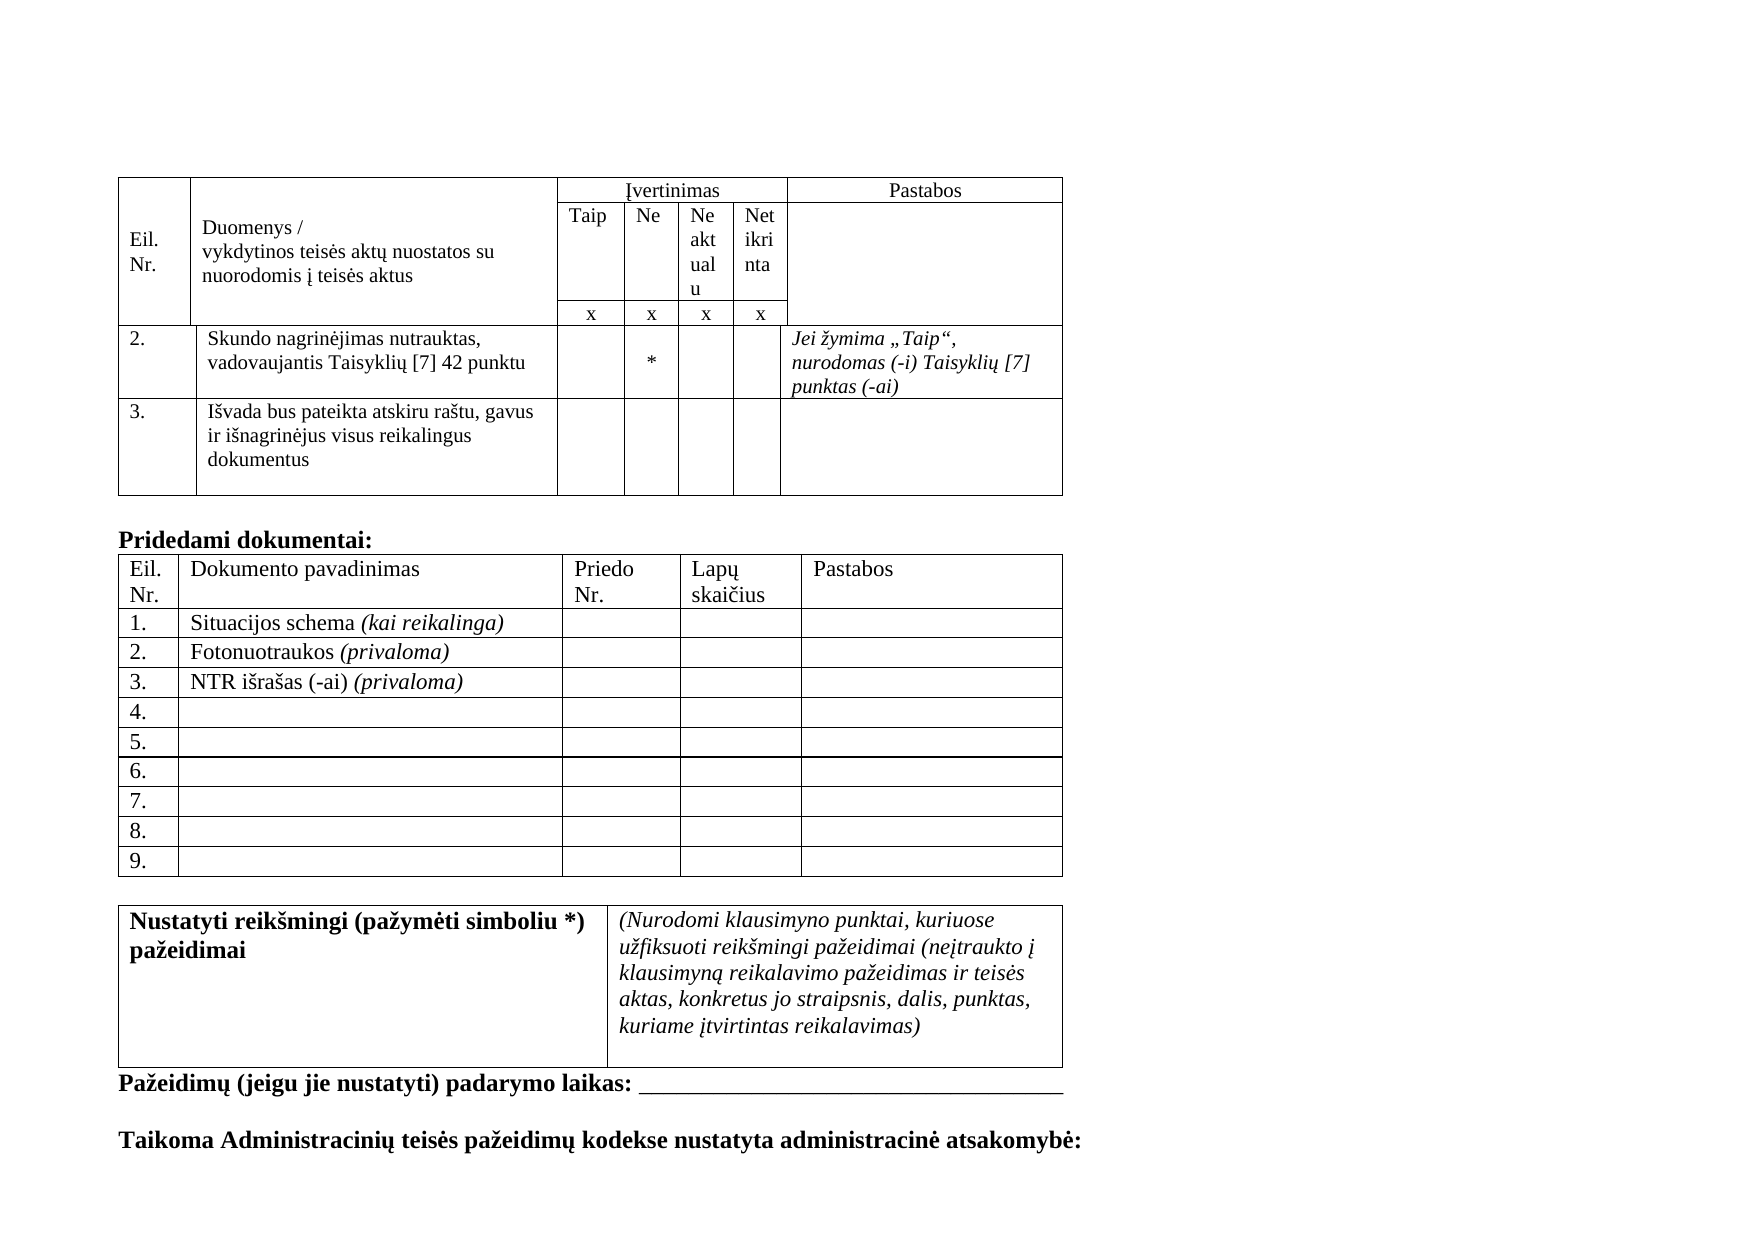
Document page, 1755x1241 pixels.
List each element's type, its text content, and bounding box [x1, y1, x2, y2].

table_cell [802, 817, 1062, 846]
table_cell [681, 609, 801, 637]
table_header Pastabos [802, 555, 1062, 607]
table_cell 9. [119, 847, 178, 876]
table_cell Situacijos schema (kai reikalinga) [179, 609, 562, 637]
table_cell [563, 638, 680, 667]
table_cell x [558, 301, 624, 325]
table_cell [802, 698, 1062, 727]
table_cell [679, 326, 733, 398]
table_cell [563, 847, 680, 876]
table_cell [625, 399, 678, 495]
table_cell [802, 668, 1062, 697]
table_cell [681, 698, 801, 727]
table_header Nustatyti reikšmingi (pažymėti simboliu *) pažeidimai [119, 906, 607, 1067]
table_cell [179, 847, 562, 876]
table_cell [681, 728, 801, 756]
table_cell [802, 609, 1062, 637]
table_cell [788, 203, 1062, 325]
table_cell 8. [119, 817, 178, 846]
table_cell Netikrinta [734, 203, 787, 299]
table_cell [681, 787, 801, 816]
table_cell [563, 817, 680, 846]
table_header Pastabos [788, 178, 1062, 202]
table_cell 2. [119, 326, 196, 398]
table_cell [681, 758, 801, 786]
table_header Eil. Nr. [119, 555, 178, 607]
table_cell NTR išrašas (-ai) (privaloma) [179, 668, 562, 697]
table_cell [802, 638, 1062, 667]
table_cell [563, 668, 680, 697]
text Pažeidimų (jeigu jie nustatyti) padarymo laikas: [118, 1068, 1636, 1097]
table_cell [563, 758, 680, 786]
table_header Dokumento pavadinimas [179, 555, 562, 607]
table_cell [802, 847, 1062, 876]
table_cell 7. [119, 787, 178, 816]
table_cell x [734, 301, 787, 325]
table_cell 4. [119, 698, 178, 727]
table_header Įvertinimas [558, 178, 787, 202]
table_header Eil. Nr. [119, 178, 190, 325]
table_cell [558, 399, 624, 495]
table_cell [179, 817, 562, 846]
table_cell 6. [119, 758, 178, 786]
table_cell Fotonuotraukos (privaloma) [179, 638, 562, 667]
table_header Priedo Nr. [563, 555, 680, 607]
table_cell x [679, 301, 733, 325]
table_cell 5. [119, 728, 178, 756]
table_cell 3. [119, 399, 196, 495]
table_header Lapų skaičius [681, 555, 801, 607]
text Taikoma Administracinių teisės pažeidimų kodekse nustatyta administracinė atsakomybė: [118, 1126, 1636, 1154]
table_cell [681, 668, 801, 697]
table_cell [802, 728, 1062, 756]
table_header (Nurodomi klausimyno punktai, kuriuose užfiksuoti reikšmingi pažeidimai (neįtraukto į klausimyną reikalavimo pažeidimas ir teisės aktas, konkretus jo straipsnis, dalis, punktas, kuriame įtvirtintas reikalavimas) [608, 906, 1062, 1067]
table_cell 3. [119, 668, 178, 697]
table_cell [563, 728, 680, 756]
table_cell 2. [119, 638, 178, 667]
table_cell [179, 758, 562, 786]
table_cell [734, 326, 780, 398]
table_cell 1. [119, 609, 178, 637]
table_cell [563, 787, 680, 816]
table_cell [781, 399, 1062, 495]
table_cell [179, 698, 562, 727]
table_cell [802, 787, 1062, 816]
table_cell [802, 758, 1062, 786]
table_cell Jei žymima „Taip“, nurodomas (-i) Taisyklių [7] punktas (-ai) [781, 326, 1062, 398]
table_cell [179, 728, 562, 756]
table_cell Išvada bus pateikta atskiru raštu, gavus ir išnagrinėjus visus reikalingus dokumentus [197, 399, 557, 495]
table_cell [679, 399, 733, 495]
table_cell [681, 817, 801, 846]
table_cell [563, 698, 680, 727]
table_cell * [625, 326, 678, 398]
table_cell Skundo nagrinėjimas nutrauktas, vadovaujantis Taisyklių [7] 42 punktu [197, 326, 557, 398]
table_cell Ne [625, 203, 678, 299]
table_cell [563, 609, 680, 637]
table_cell [681, 847, 801, 876]
table_header Duomenys / vykdytinos teisės aktų nuostatos su nuorodomis į teisės aktus [191, 178, 557, 325]
table_cell [734, 399, 780, 495]
text Pridedami dokumentai: [118, 525, 1636, 554]
table_cell [179, 787, 562, 816]
table_cell x [625, 301, 678, 325]
table_cell Neaktualu [679, 203, 733, 299]
table_cell [681, 638, 801, 667]
table_cell [558, 326, 624, 398]
table_cell Taip [558, 203, 624, 299]
